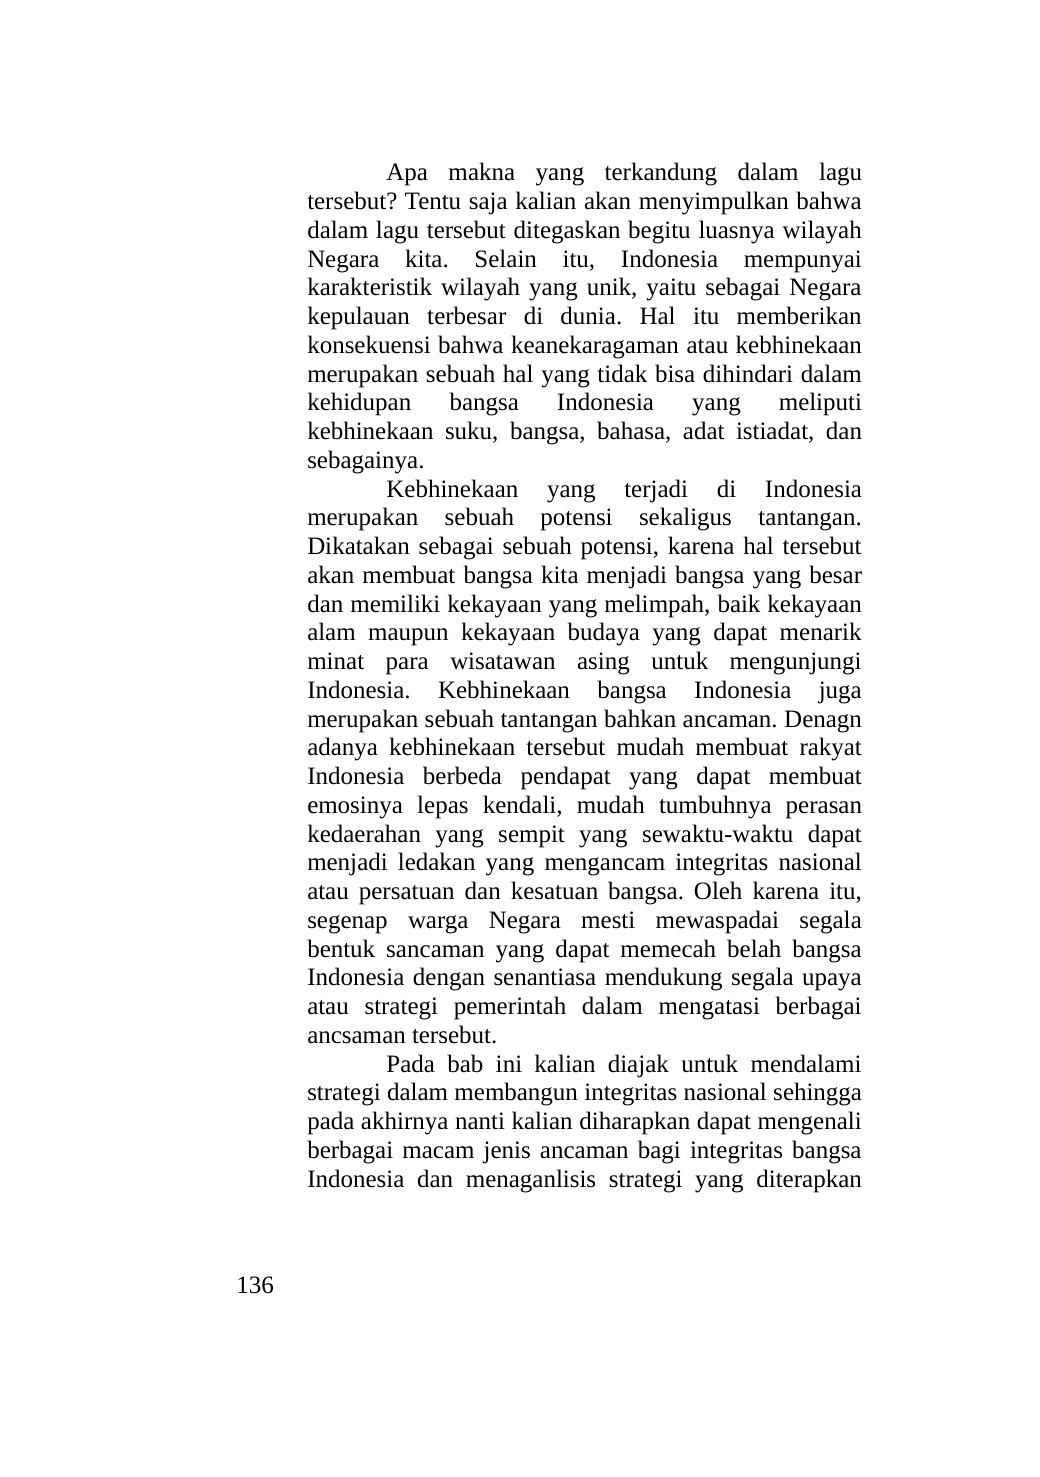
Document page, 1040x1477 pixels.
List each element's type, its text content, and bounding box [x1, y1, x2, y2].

text Apa makna yang terkandung dalam lagu tersebut? Tentu saja kalian akan menyimpulkan bahwa dalam lagu tersebut ditegaskan begitu luasnya wilayah Negara kita. Selain itu, Indonesia mempunyai karakteristik wilayah yang unik, yaitu sebagai Negara kepulauan terbesar di dunia. Hal itu memberikan konsekuensi bahwa keanekaragaman atau kebhinekaan merupakan sebuah hal yang tidak bisa dihindari dalam kehidupan bangsa Indonesia yang meliputi kebhinekaan suku, bangsa, bahasa, adat istiadat, dan sebagainya. [307, 157, 862, 474]
table_header [332, 89, 790, 129]
text Kebhinekaan yang terjadi di Indonesia merupakan sebuah potensi sekaligus tantangan. Dikatakan sebagai sebuah potensi, karena hal tersebut akan membuat bangsa kita menjadi bangsa yang besar dan memiliki kekayaan yang melimpah, baik kekayaan alam maupun kekayaan budaya yang dapat menarik minat para wisatawan asing untuk mengunjungi Indonesia. Kebhinekaan bangsa Indonesia juga merupakan sebuah tantangan bahkan ancaman. Denagn adanya kebhinekaan tersebut mudah membuat rakyat Indonesia berbeda pendapat yang dapat membuat emosinya lepas kendali, mudah tumbuhnya perasan kedaerahan yang sempit yang sewaktu-waktu dapat menjadi ledakan yang mengancam integritas nasional atau persatuan dan kesatuan bangsa. Oleh karena itu, segenap warga Negara mesti mewaspadai segala bentuk sancaman yang dapat memecah belah bangsa Indonesia dengan senantiasa mendukung segala upaya atau strategi pemerintah dalam mengatasi berbagai ancsaman tersebut. [307, 474, 862, 1049]
text Pada bab ini kalian diajak untuk mendalami strategi dalam membangun integritas nasional sehingga pada akhirnya nanti kalian diharapkan dapat mengenali berbagai macam jenis ancaman bagi integritas bangsa Indonesia dan menaganlisis strategi yang diterapkan [307, 1049, 862, 1192]
